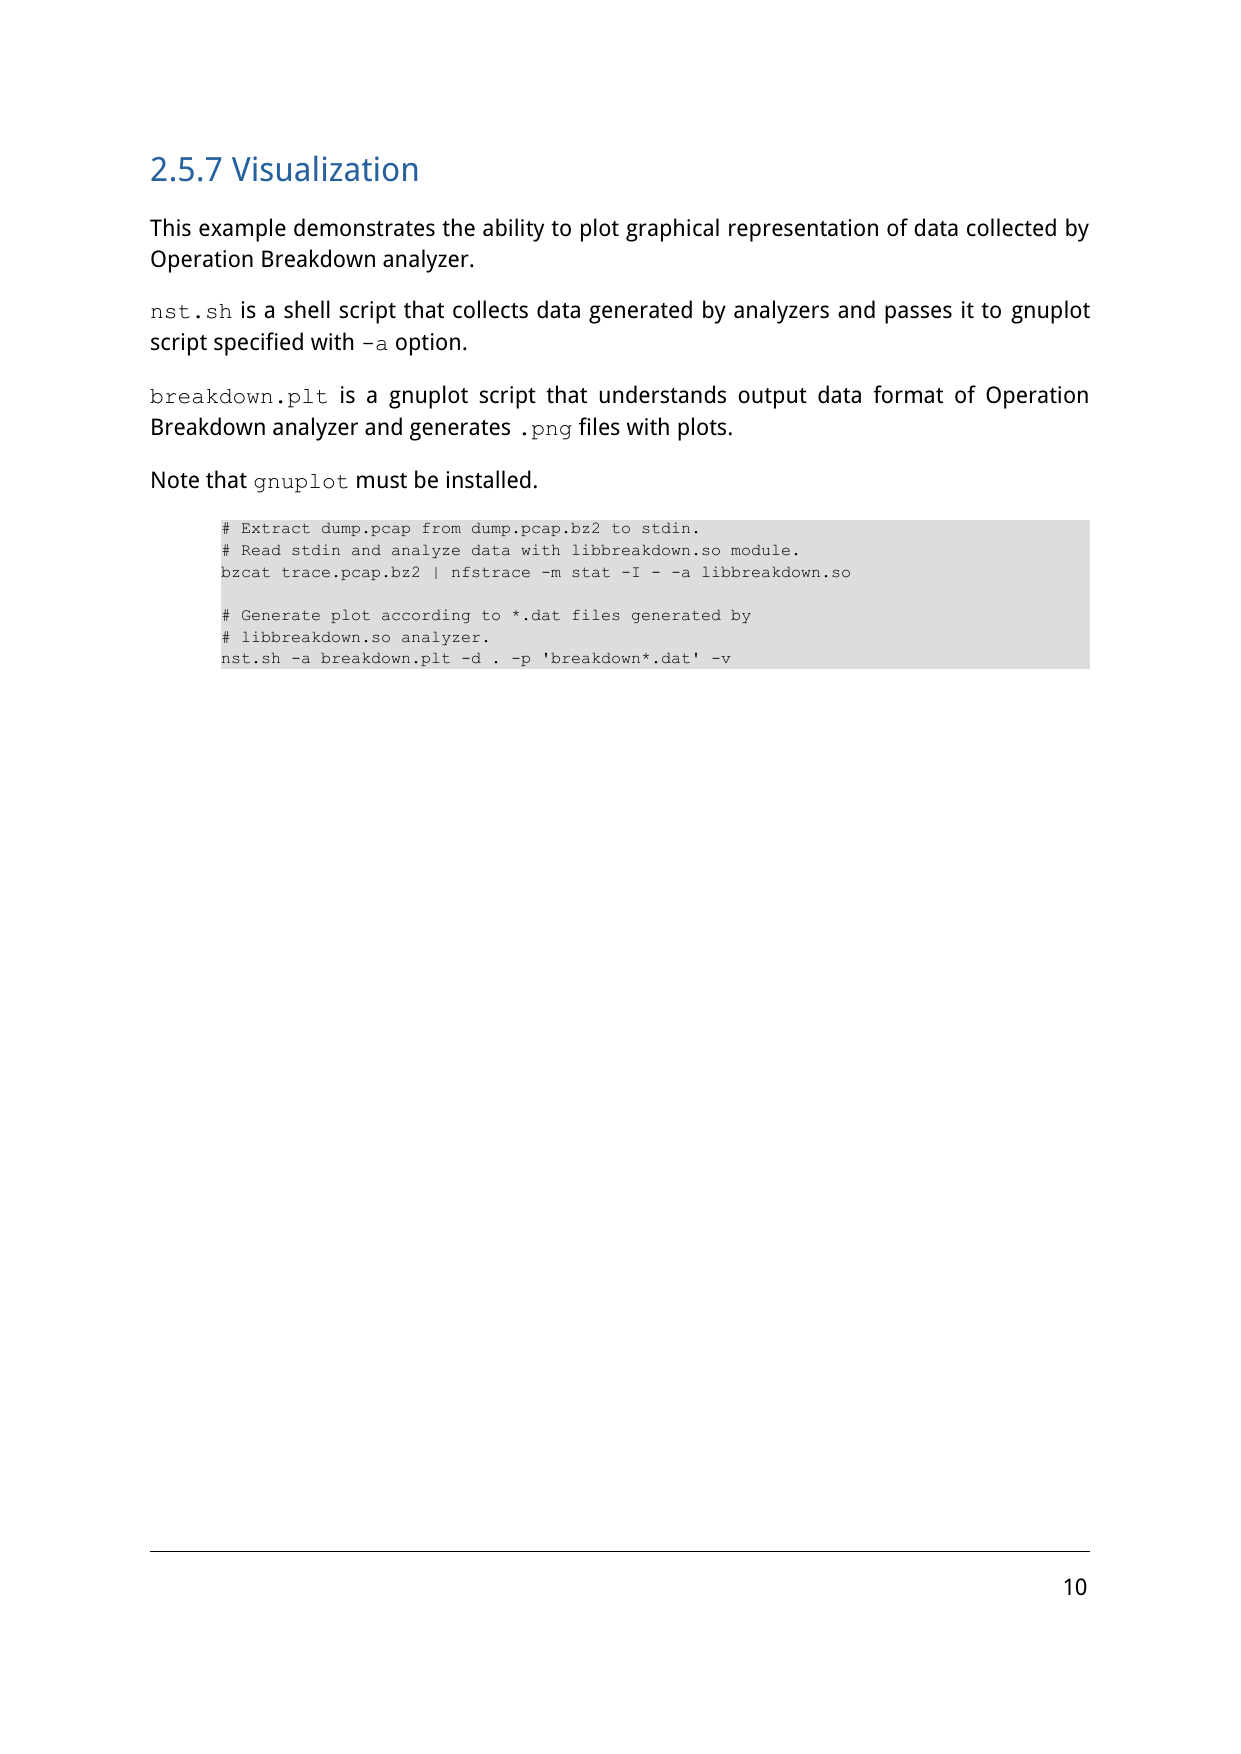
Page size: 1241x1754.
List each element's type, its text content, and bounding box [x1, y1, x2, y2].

text # Generate plot according to *.dat files generated by [221, 607, 1090, 626]
subtitle Visualization [150, 150, 1090, 189]
text Note that gnuplot must be installed. [150, 467, 1090, 495]
text # libbreakdown.so analyzer. [221, 628, 1090, 647]
text # Extract dump.pcap from dump.pcap.bz2 to stdin. [221, 520, 1090, 539]
text nst.sh -a breakdown.plt -d . -p 'breakdown*.dat' -v [221, 650, 1090, 669]
text # Read stdin and analyze data with libbreakdown.so module. [221, 542, 1090, 561]
text This example demonstrates the ability to plot graphical representation of data collected by Operation Breakdown analyzer. [150, 215, 1090, 272]
text bzcat trace.pcap.bz2 | nfstrace -m stat -I - -a libbreakdown.so [221, 563, 1090, 582]
text breakdown.plt is a gnuplot script that understands output data format of Operation Breakdown analyzer and generates .png files with plots. [150, 382, 1090, 442]
text nst.sh is a shell script that collects data generated by analyzers and passes it to gnuplot script specified with -a option. [150, 297, 1090, 357]
